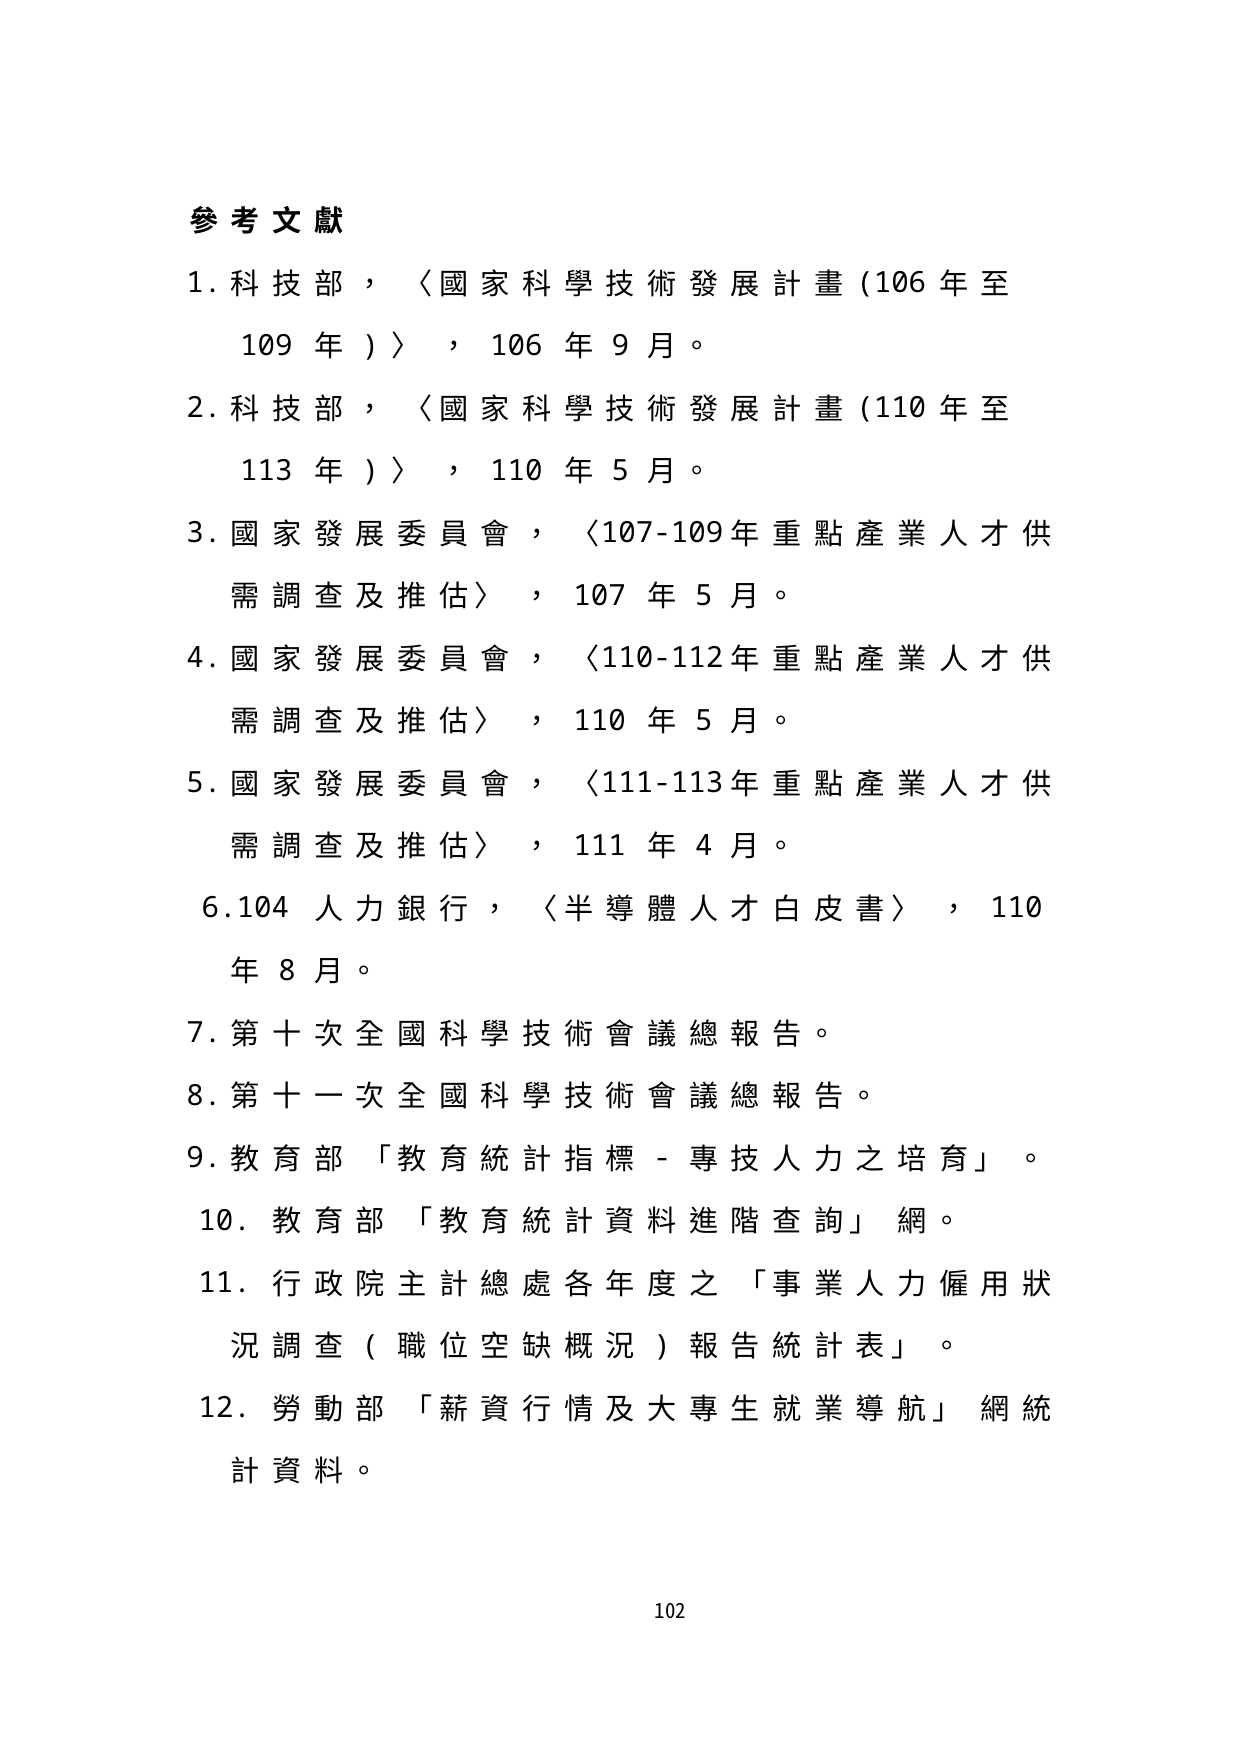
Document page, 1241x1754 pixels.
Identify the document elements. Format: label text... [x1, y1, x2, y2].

text 6.104人力銀行，〈半導體人才白皮書〉，110年8月。 [183, 865, 1058, 990]
text 2.科技部，〈國家科學技術發展計畫(110年至113年)〉，110年5月。 [183, 365, 1058, 490]
text 8.第十一次全國科學技術會議總報告。 [183, 1052, 1058, 1115]
text 11.行政院主計總處各年度之「事業人力僱用狀況調查(職位空缺概況)報告統計表」。 [183, 1240, 1058, 1365]
text 參考文獻 [183, 177, 1058, 240]
text 3.國家發展委員會，〈107-109年重點產業人才供需調查及推估〉，107年5月。 [183, 490, 1058, 615]
text 10.教育部「教育統計資料進階查詢」網。 [183, 1177, 1058, 1240]
text 12.勞動部「薪資行情及大專生就業導航」網統計資料。 [183, 1365, 1058, 1490]
text 7.第十次全國科學技術會議總報告。 [183, 990, 1058, 1052]
text 9.教育部「教育統計指標-專技人力之培育」。 [183, 1115, 1058, 1177]
text 4.國家發展委員會，〈110-112年重點產業人才供需調查及推估〉，110年5月。 [183, 615, 1058, 740]
text 1.科技部，〈國家科學技術發展計畫(106年至109年)〉，106年9月。 [183, 240, 1058, 365]
text 5.國家發展委員會，〈111-113年重點產業人才供需調查及推估〉，111年4月。 [183, 740, 1058, 865]
